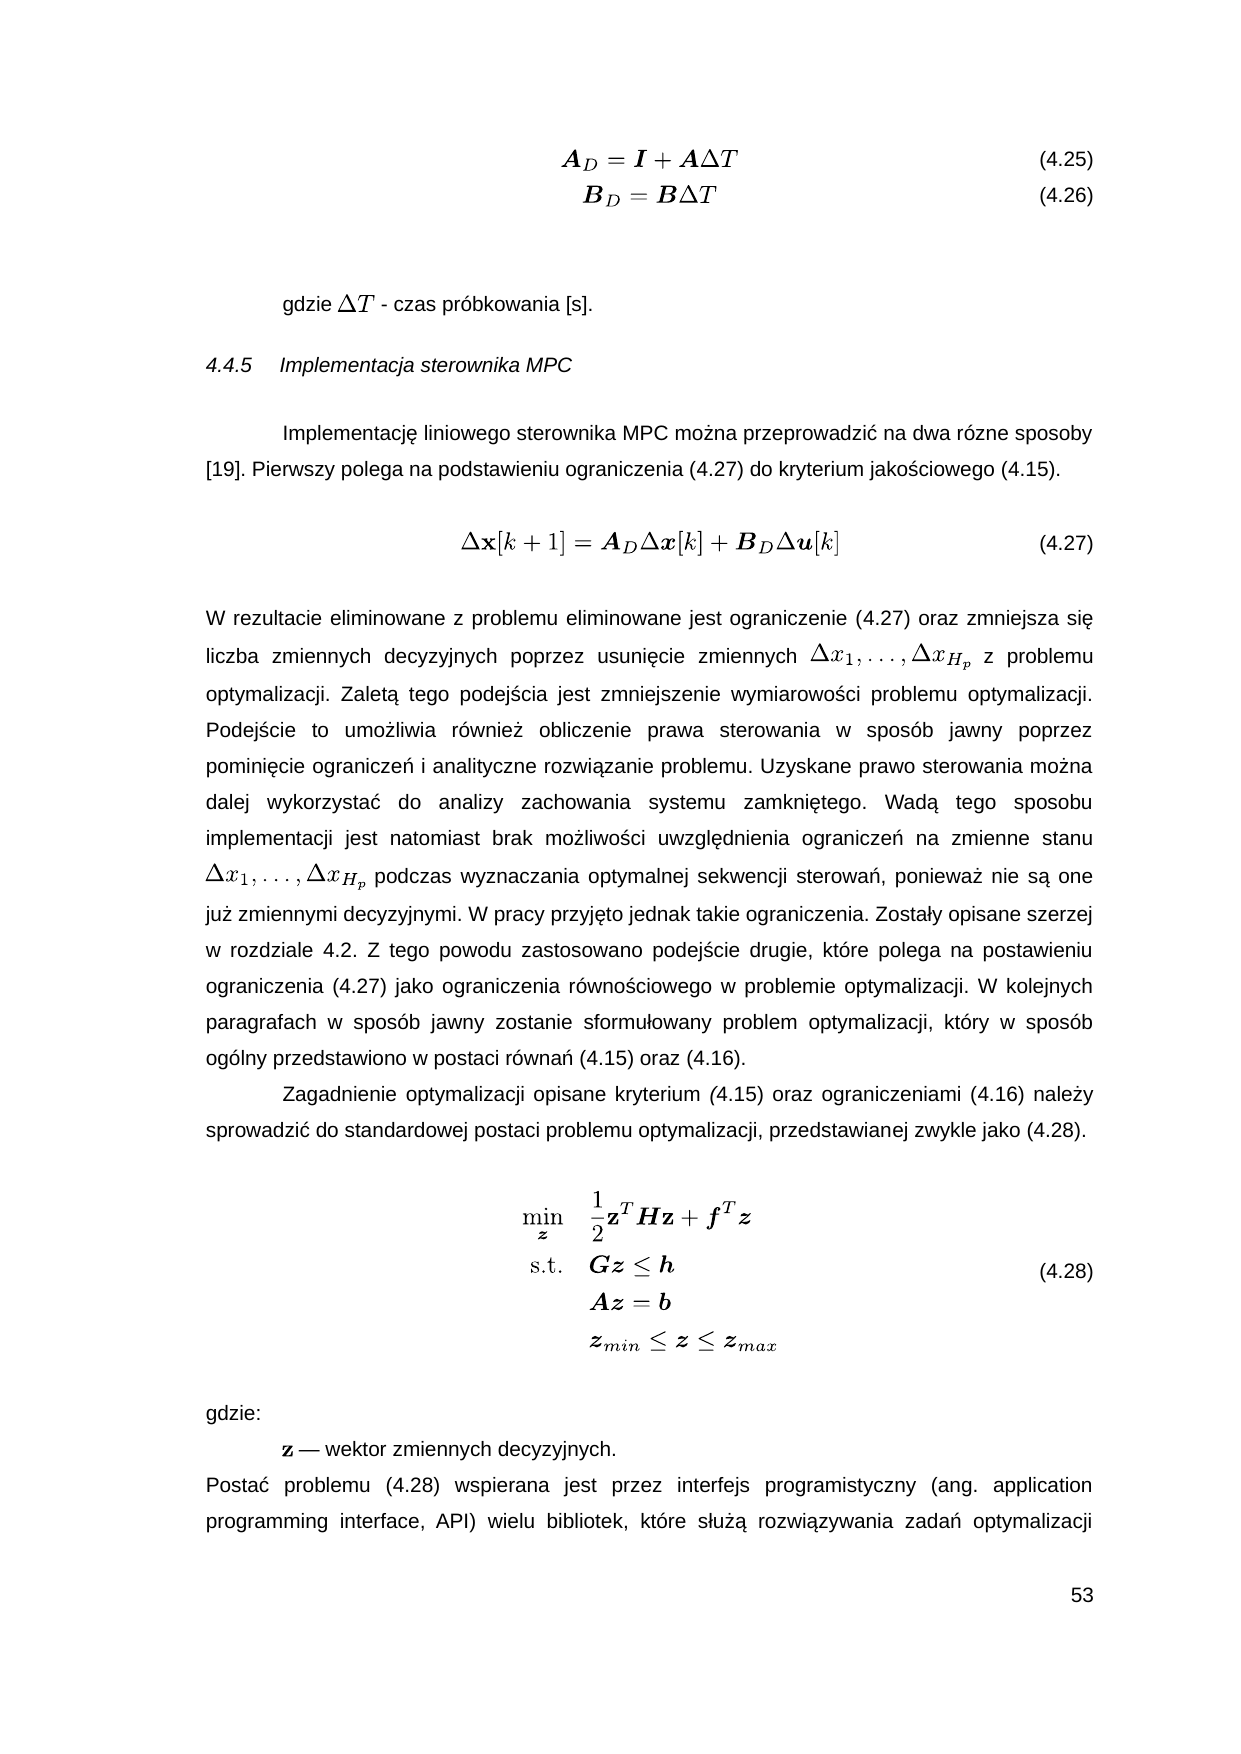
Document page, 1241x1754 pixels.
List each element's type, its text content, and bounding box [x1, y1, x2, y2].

text (4.25) [206, 147, 1093, 171]
text [206, 1191, 605, 1351]
text Implementację liniowego sterownika MPC można przeprowadzić na dwa rózne sposoby [19]. Pierwszy polega na podstawieniu ograniczenia (4.27) do kryterium jakościowego (4.15). [206, 420, 1093, 480]
text [206, 530, 499, 556]
text (4.27) [838, 530, 1093, 556]
text W rezultacie eliminowane z problemu eliminowane jest ograniczenie (4.27) oraz zmniejsza się liczba zmiennych decyzyjnych poprzez usunięcie zmiennych z problemu optymalizacji. Zaletą tego podejścia jest zmniejszenie wymiarowości problemu optymalizacji. Podejście to umożliwia również obliczenie prawa sterowania w sposób jawny poprzez pominięcie ograniczeń i analityczne rozwiązanie problemu. Uzyskane prawo sterowania można dalej wykorzystać do analizy zachowania systemu zamkniętego. Wadą tego sposobu implementacji jest natomiast brak możliwości uwzględnienia ograniczeń na zmienne stanu podczas wyznaczania optymalnej sekwencji sterowań, ponieważ nie są one już zmiennymi decyzyjnymi. W pracy przyjęto jednak takie ograniczenia. Zostały opisane szerzej w rozdziale 4.2. Z tego powodu zastosowano podejście drugie, które polega na postawieniu ograniczenia (4.27) jako ograniczenia równościowego w problemie optymalizacji. W kolejnych paragrafach w sposób jawny zostanie sformułowany problem optymalizacji, który w sposób ogólny przedstawiono w postaci równań (4.15) oraz (4.16). [206, 605, 1093, 1069]
text (4.26) [206, 183, 1093, 207]
text — wektor zmiennych decyzyjnych. [206, 1437, 1093, 1461]
text (4.28) [599, 1191, 1093, 1351]
text gdzie - czas próbkowania [s]. [206, 292, 1093, 316]
subtitle Implementacja sterownika MPC [206, 353, 1093, 377]
text Zagadnienie optymalizacji opisane kryterium (4.15) oraz ograniczeniami (4.16) należy sprowadzić do standardowej postaci problemu optymalizacji, przedstawianej zwykle jako (4.28). [206, 1081, 1093, 1141]
text gdzie: [206, 1401, 1093, 1425]
text Postać problemu (4.28) wspierana jest przez interfejs programistyczny (ang. application programming interface, API) wielu bibliotek, które służą rozwiązywania zadań optymalizacji [206, 1473, 1093, 1533]
